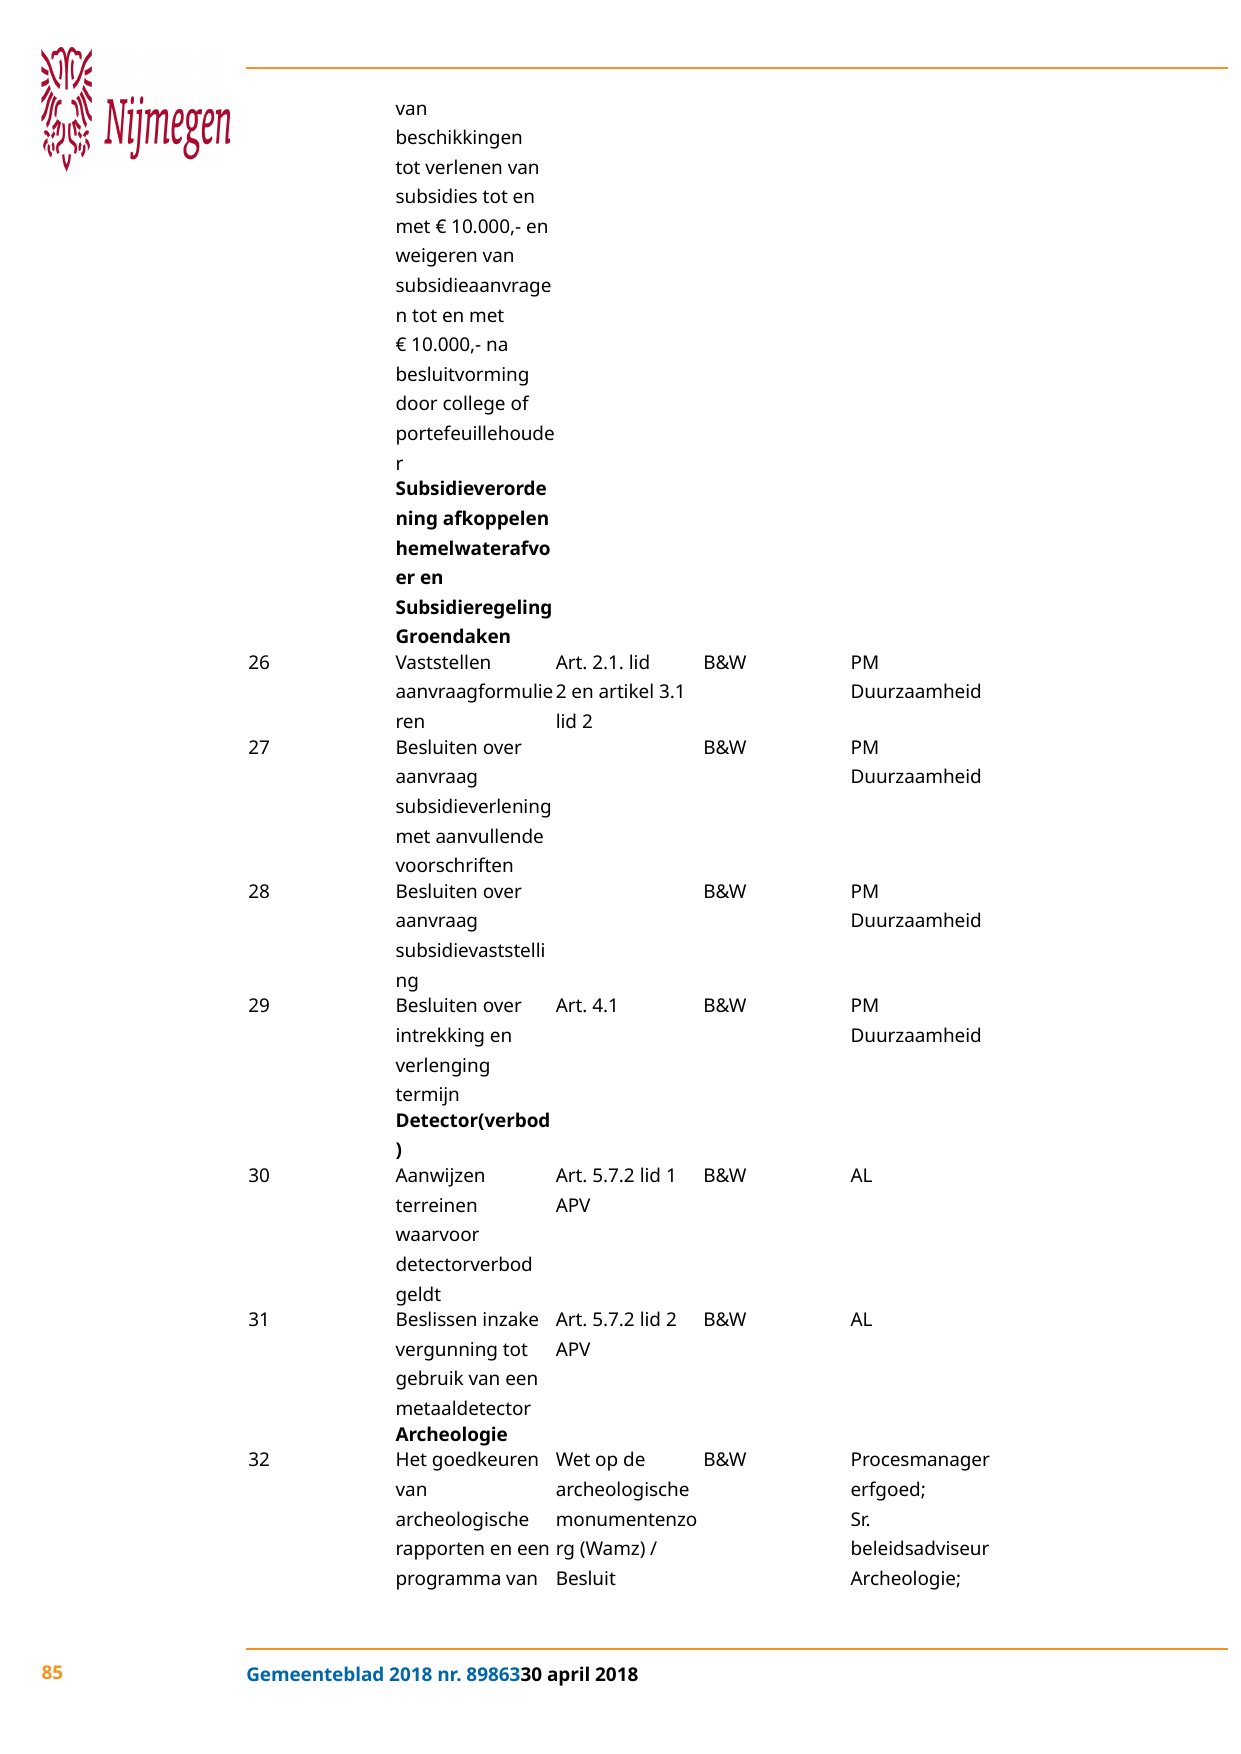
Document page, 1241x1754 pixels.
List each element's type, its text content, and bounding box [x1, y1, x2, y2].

table_cell Aanwijzen terreinen waarvoor detectorverbod geldt [395, 1163, 556, 1306]
table_cell [703, 95, 850, 476]
table_cell [556, 95, 703, 476]
table_cell [850, 95, 998, 476]
table_cell Art. 5.7.2 lid 2 APV [556, 1306, 703, 1421]
table_cell [703, 476, 850, 649]
table_cell [998, 993, 1152, 1107]
table_cell [556, 476, 703, 649]
table_cell B&W [703, 993, 850, 1107]
table_cell van beschikkingen tot verlenen van subsidies tot en met € 10.000,- en weigeren van subsidieaanvragen tot en met € 10.000,- na besluitvorming door college of portefeuillehouder [395, 95, 556, 476]
table_cell Subsidieverordening afkoppelen hemelwaterafvoer en Subsidieregeling Groendaken [395, 476, 556, 649]
table_cell [998, 476, 1152, 649]
table_cell 30 [248, 1163, 395, 1306]
table_cell [556, 878, 703, 993]
table_cell Beslissen inzake vergunning tot gebruik van een metaaldetector [395, 1306, 556, 1421]
table_cell 27 [248, 734, 395, 878]
table_cell [703, 1107, 850, 1162]
table_cell Art. 4.1 [556, 993, 703, 1107]
table_cell [850, 1421, 998, 1447]
table_cell [556, 1421, 703, 1447]
table_cell [998, 1447, 1152, 1591]
table_cell Besluiten over aanvraag subsidievaststelling [395, 878, 556, 993]
table_cell PM Duurzaamheid [850, 734, 998, 878]
table_cell [248, 1107, 395, 1162]
table_cell [998, 1163, 1152, 1306]
table_cell PM Duurzaamheid [850, 993, 998, 1107]
table_cell [556, 734, 703, 878]
table_cell [998, 95, 1152, 476]
table_cell B&W [703, 734, 850, 878]
table_cell 28 [248, 878, 395, 993]
table_cell AL [850, 1163, 998, 1306]
table_cell B&W [703, 649, 850, 734]
table_cell [703, 1421, 850, 1447]
table_cell [248, 1421, 395, 1447]
table_cell [850, 476, 998, 649]
table_cell B&W [703, 1163, 850, 1306]
picture [41, 47, 231, 172]
table_cell B&W [703, 878, 850, 993]
table_cell Het goedkeuren van archeologische rapporten en een programma van [395, 1447, 556, 1591]
table_cell PM Duurzaamheid [850, 878, 998, 993]
table_cell 26 [248, 649, 395, 734]
table_cell [556, 1107, 703, 1162]
table_cell Detector(verbod) [395, 1107, 556, 1162]
table_cell [998, 1421, 1152, 1447]
table_cell [998, 734, 1152, 878]
table_cell 31 [248, 1306, 395, 1421]
table_cell 29 [248, 993, 395, 1107]
table_cell Procesmanager erfgoed; Sr. beleidsadviseur Archeologie; [850, 1447, 998, 1591]
table_cell Art. 2.1. lid 2 en artikel 3.1 lid 2 [556, 649, 703, 734]
table_cell [998, 1107, 1152, 1162]
table_cell [998, 649, 1152, 734]
table_cell Besluiten over intrekking en verlenging termijn [395, 993, 556, 1107]
table_cell B&W [703, 1306, 850, 1421]
table_cell Wet op de archeologische monumentenzorg (Wamz) / Besluit [556, 1447, 703, 1591]
table_cell [248, 95, 395, 476]
table_cell Besluiten over aanvraag subsidieverlening met aanvullende voorschriften [395, 734, 556, 878]
table_cell Archeologie [395, 1421, 556, 1447]
table_cell Art. 5.7.2 lid 1 APV [556, 1163, 703, 1306]
table_cell [998, 1306, 1152, 1421]
table_cell B&W [703, 1447, 850, 1591]
table_cell AL [850, 1306, 998, 1421]
table_cell Vaststellen aanvraagformulieren [395, 649, 556, 734]
table_cell [248, 476, 395, 649]
table_cell [850, 1107, 998, 1162]
table_cell [998, 878, 1152, 993]
table_cell PM Duurzaamheid [850, 649, 998, 734]
table_cell 32 [248, 1447, 395, 1591]
